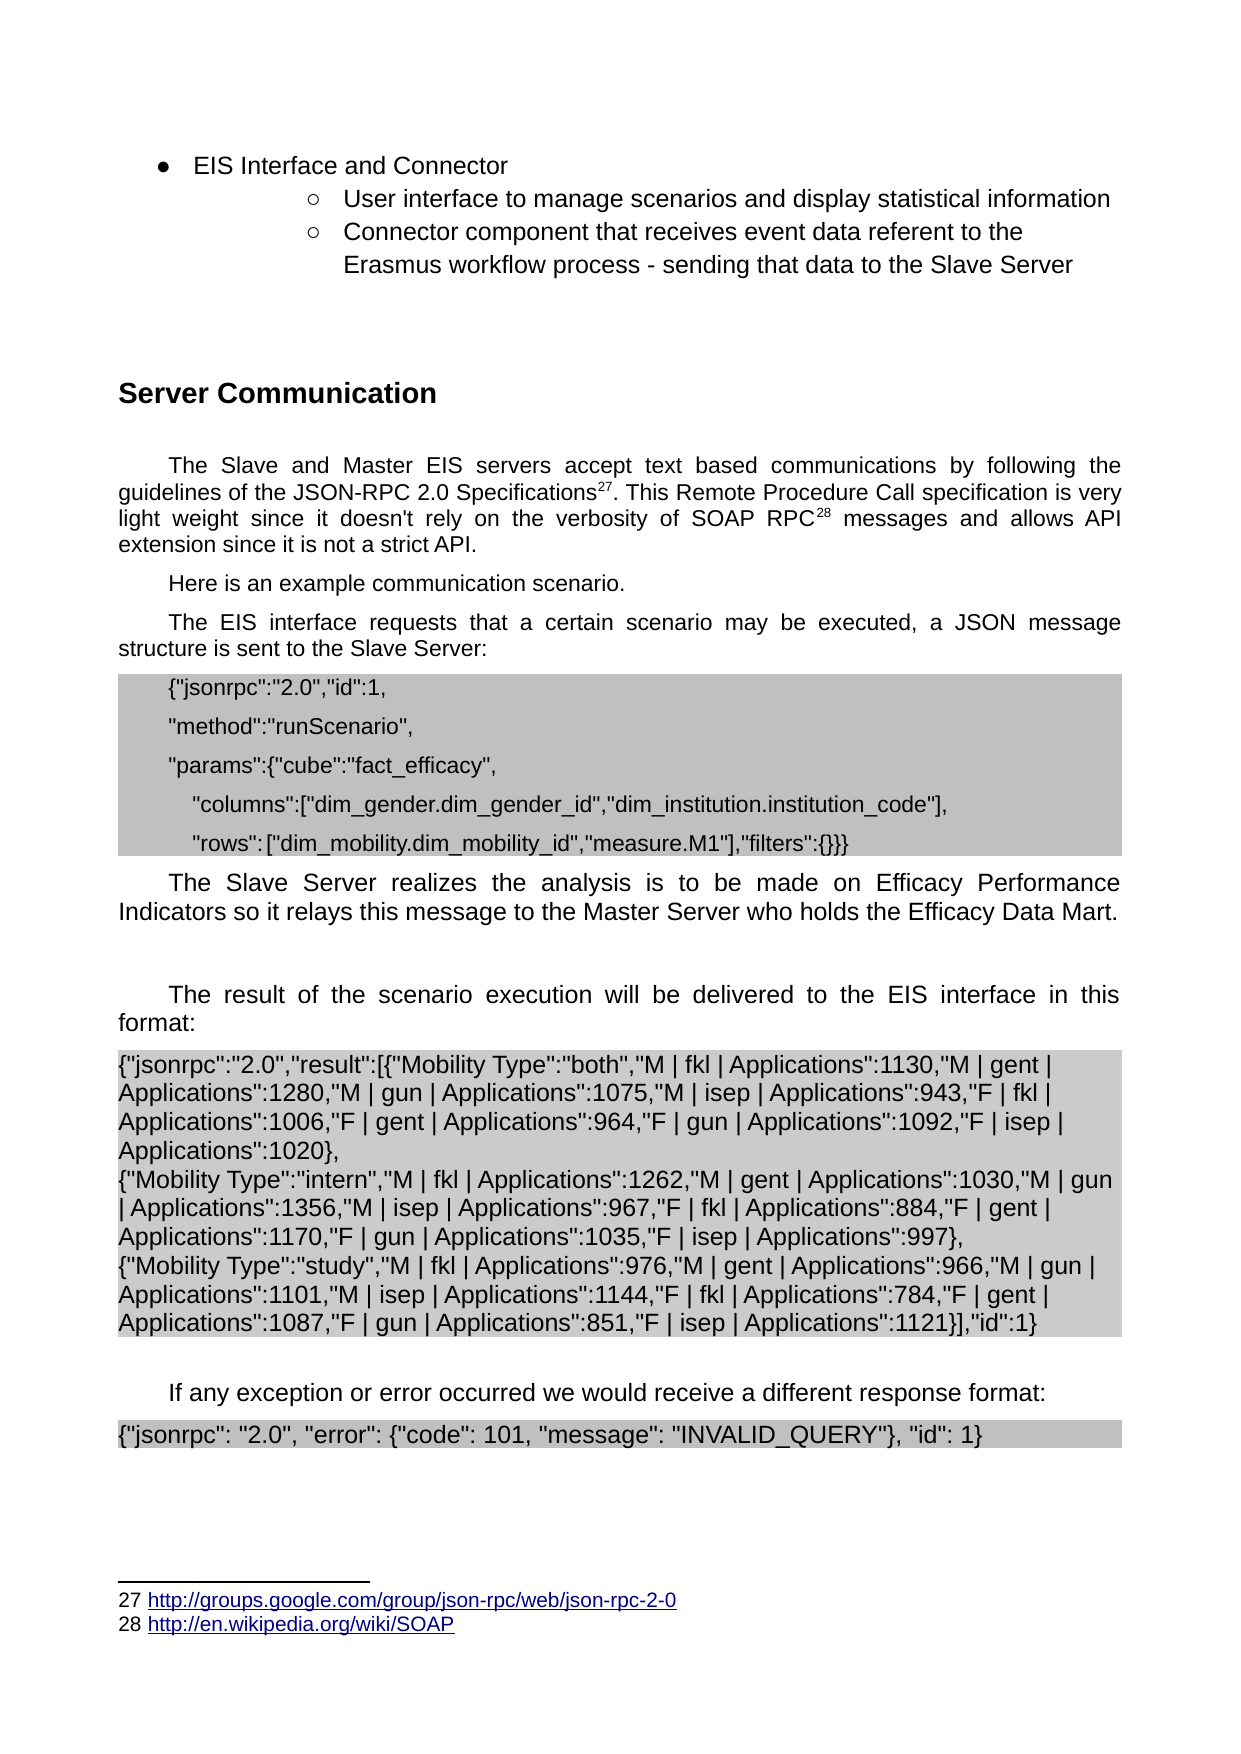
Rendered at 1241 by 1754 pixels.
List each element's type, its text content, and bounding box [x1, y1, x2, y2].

text "columns":["dim_gender.dim_gender_id","dim_institution.institution_code"], [118, 791, 1122, 817]
text The Slave Server realizes the analysis is to be made on Efficacy Performance Indicators so it relays this message to the Master Server who holds the Efficacy Data Mart. [118, 868, 1122, 926]
list User interface to manage scenarios and display statistical information [306, 184, 1122, 213]
subtitle Server Communication [118, 376, 1122, 409]
text Here is an example communication scenario. [118, 570, 1122, 596]
text {"jsonrpc":"2.0","id":1, [118, 674, 1122, 701]
text The Slave and Master EIS servers accept text based communications by following the guidelines of the JSON-RPC 2.0 Specifications. This Remote Procedure Call specification is very light weight since it doesn't rely on the verbosity of SOAP RPC messages and allows API extension since it is not a strict API. [118, 452, 1122, 558]
list EIS Interface and Connector [193, 151, 1122, 180]
text {"Mobility Type":"study","M | fkl | Applications":976,"M | gent | Applications":966,"M | gun | Applications":1101,"M | isep | Applications":1144,"F | fkl | Applications":784,"F | gent | Applications":1087,"F | gun | Applications":851,"F | isep | Applications":1121}],"id":1} [118, 1251, 1122, 1337]
text "method":"runScenario", [118, 713, 1122, 739]
text "params":{"cube":"fact_efficacy", [118, 752, 1122, 778]
text The result of the scenario execution will be delivered to the EIS interface in this format: [118, 980, 1122, 1037]
text http://groups.google.com/group/json-rpc/web/json-rpc-2-0 [118, 1588, 1122, 1612]
text http://en.wikipedia.org/wiki/SOAP [118, 1612, 1122, 1636]
text {"jsonrpc": "2.0", "error": {"code": 101, "message": "INVALID_QUERY"}, "id": 1} [118, 1420, 1122, 1448]
text {"Mobility Type":"intern","M | fkl | Applications":1262,"M | gent | Applications":1030,"M | gun | Applications":1356,"M | isep | Applications":967,"F | fkl | Applications":884,"F | gent | Applications":1170,"F | gun | Applications":1035,"F | isep | Applications":997}, [118, 1165, 1122, 1251]
text The EIS interface requests that a certain scenario may be executed, a JSON message structure is sent to the Slave Server: [118, 609, 1122, 662]
text {"jsonrpc":"2.0","result":[{"Mobility Type":"both","M | fkl | Applications":1130,"M | gent | Applications":1280,"M | gun | Applications":1075,"M | isep | Applications":943,"F | fkl | Applications":1006,"F | gent | Applications":964,"F | gun | Applications":1092,"F | isep | Applications":1020}, [118, 1050, 1122, 1165]
text "rows": ["dim_mobility.dim_mobility_id","measure.M1"],"filters":{}}} [118, 829, 1122, 856]
list Connector component that receives event data referent to the Erasmus workflow process - sending that data to the Slave Server [306, 217, 1122, 279]
text If any exception or error occurred we would receive a different response format: [118, 1378, 1122, 1407]
